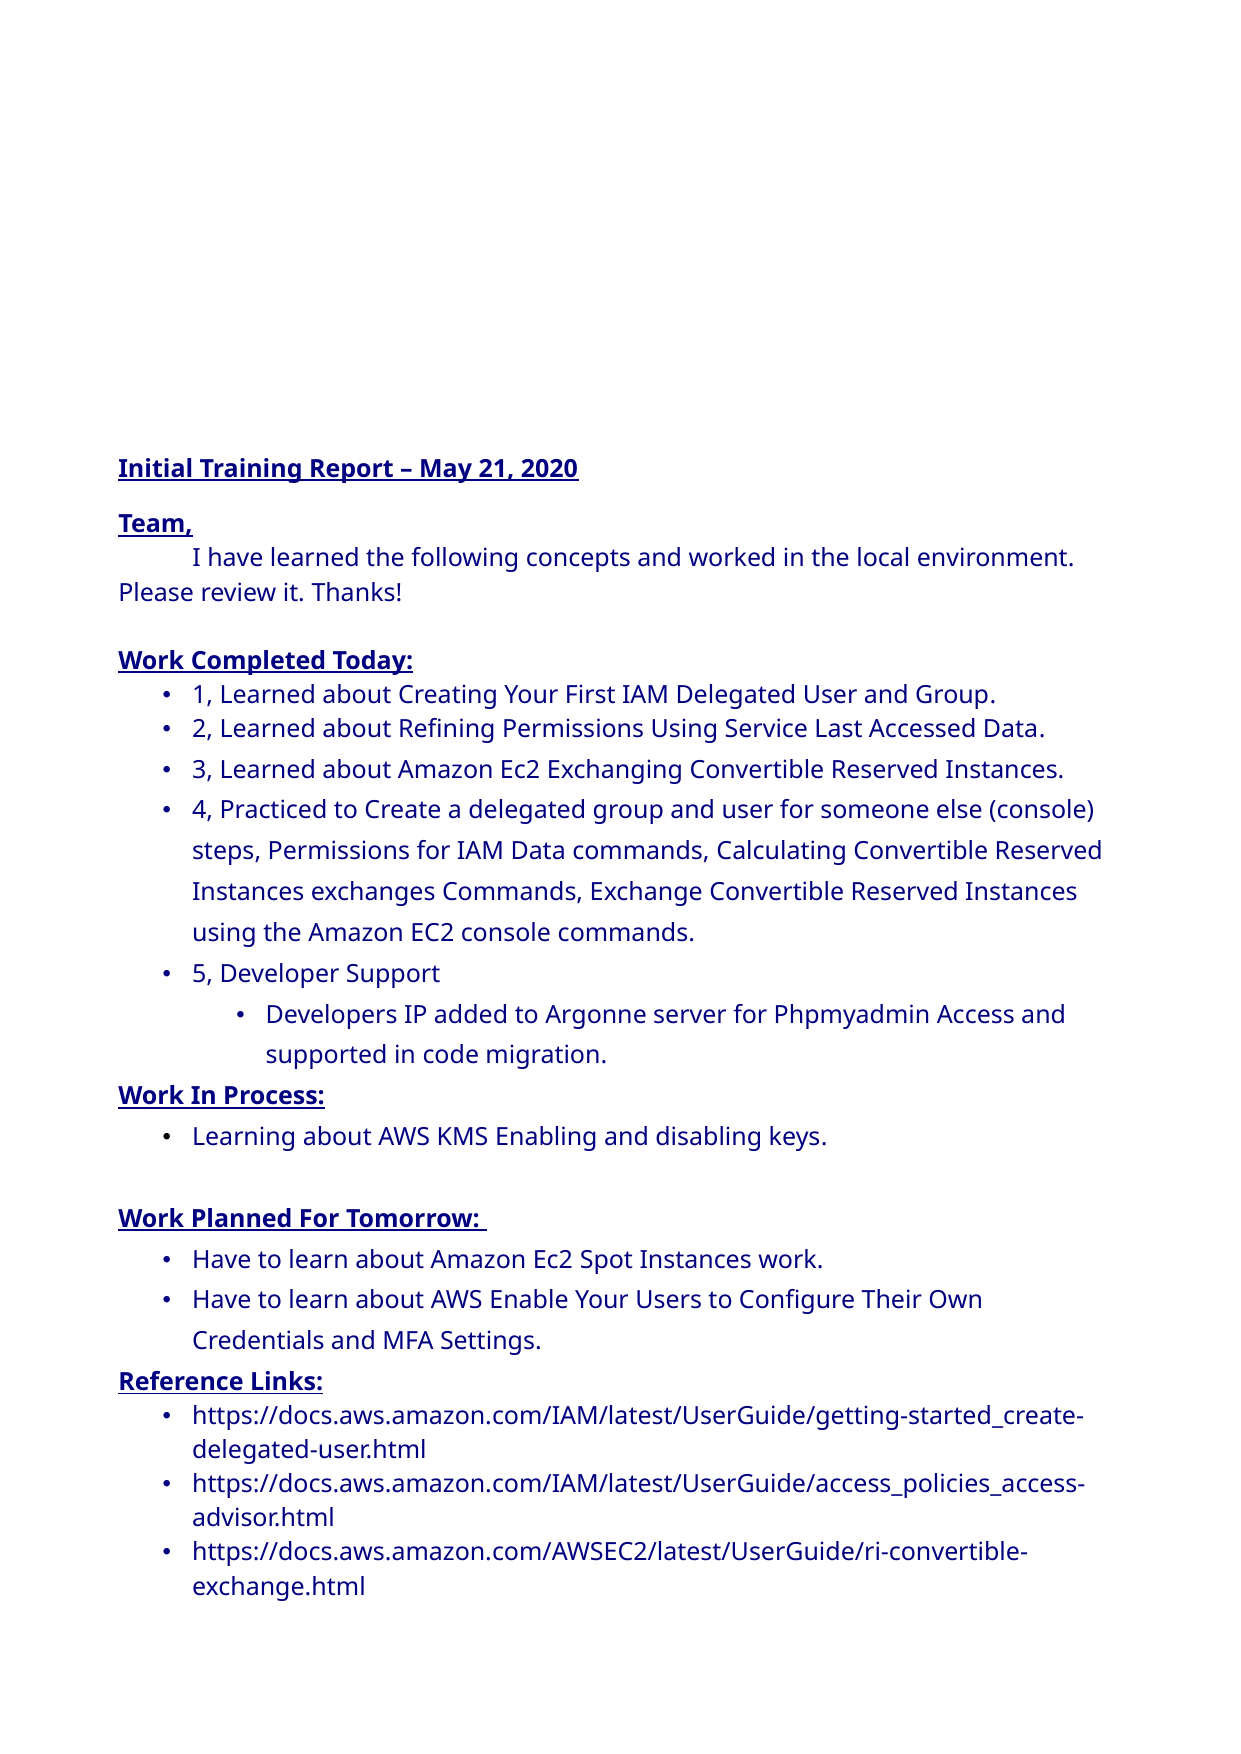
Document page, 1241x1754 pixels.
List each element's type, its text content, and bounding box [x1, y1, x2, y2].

list 4, Practiced to Create a delegated group and user for someone else (console) steps, Permissions for IAM Data commands, Calculating Convertible Reserved Instances exchanges Commands, Exchange Convertible Reserved Instances using the Amazon EC2 console commands. [162, 792, 1122, 949]
list Have to learn about Amazon Ec2 Spot Instances work. [162, 1241, 1122, 1275]
list https://docs.aws.amazon.com/AWSEC2/latest/UserGuide/ri-convertible-exchange.html [162, 1534, 1122, 1602]
text Work In Process: [118, 1078, 1122, 1112]
text Team, [118, 506, 1122, 540]
text Reference Links: [118, 1364, 1122, 1398]
text Initial Training Report – May 21, 2020 [118, 451, 1122, 485]
text I have learned the following concepts and worked in the local environment. Please review it. Thanks! [118, 540, 1122, 608]
text Work Completed Today: [118, 642, 1122, 676]
list https://docs.aws.amazon.com/IAM/latest/UserGuide/access_policies_access-advisor.html [162, 1466, 1122, 1534]
list 1, Learned about Creating Your First IAM Delegated User and Group. [162, 676, 1122, 710]
list 3, Learned about Amazon Ec2 Exchanging Convertible Reserved Instances. [162, 751, 1122, 785]
list https://docs.aws.amazon.com/IAM/latest/UserGuide/getting-started_create-delegated-user.html [162, 1398, 1122, 1466]
list 2, Learned about Refining Permissions Using Service Last Accessed Data. [162, 710, 1122, 744]
list Learning about AWS KMS Enabling and disabling keys. [162, 1119, 1122, 1153]
list Developers IP added to Argonne server for Phpmyadmin Access and supported in code migration. [236, 996, 1122, 1071]
text Work Planned For Tomorrow: [118, 1200, 1122, 1234]
list Have to learn about AWS Enable Your Users to Configure Their Own Credentials and MFA Settings. [162, 1282, 1122, 1357]
list 5, Developer Support [162, 955, 1122, 989]
